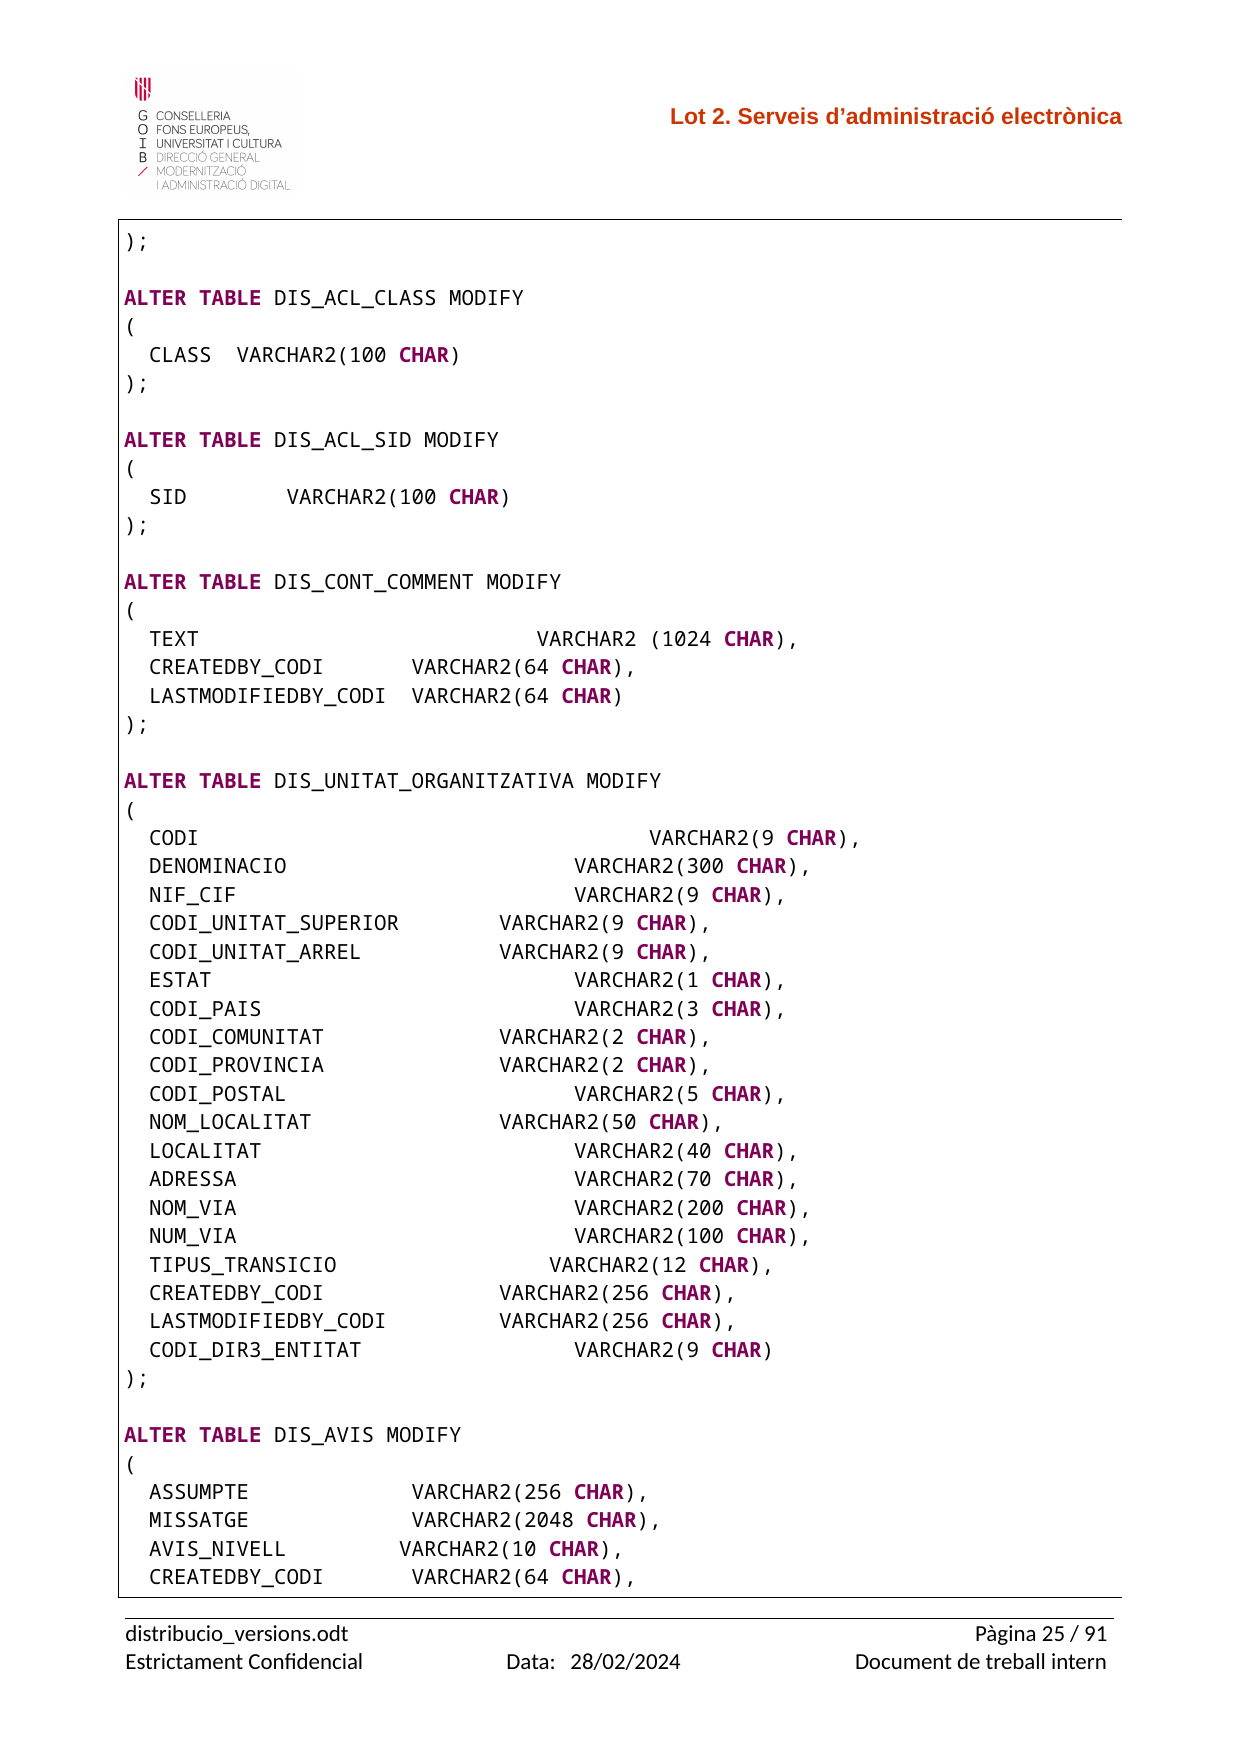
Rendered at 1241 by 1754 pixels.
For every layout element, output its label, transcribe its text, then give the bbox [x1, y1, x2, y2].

table_header ); ALTER TABLE DIS_ACL_CLASS MODIFY ( CLASS VARCHAR2(100 CHAR) ); ALTER TABLE DIS_ACL_SID MODIFY ( SID VARCHAR2(100 CHAR) ); ALTER TABLE DIS_CONT_COMMENT MODIFY ( TEXT VARCHAR2 (1024 CHAR), CREATEDBY_CODI VARCHAR2(64 CHAR), LASTMODIFIEDBY_CODI VARCHAR2(64 CHAR) ); ALTER TABLE DIS_UNITAT_ORGANITZATIVA MODIFY ( CODI VARCHAR2(9 CHAR), DENOMINACIO VARCHAR2(300 CHAR), NIF_CIF VARCHAR2(9 CHAR), CODI_UNITAT_SUPERIOR VARCHAR2(9 CHAR), CODI_UNITAT_ARREL VARCHAR2(9 CHAR), ESTAT VARCHAR2(1 CHAR), CODI_PAIS VARCHAR2(3 CHAR), CODI_COMUNITAT VARCHAR2(2 CHAR), CODI_PROVINCIA VARCHAR2(2 CHAR), CODI_POSTAL VARCHAR2(5 CHAR), NOM_LOCALITAT VARCHAR2(50 CHAR), LOCALITAT VARCHAR2(40 CHAR), ADRESSA VARCHAR2(70 CHAR), NOM_VIA VARCHAR2(200 CHAR), NUM_VIA VARCHAR2(100 CHAR), TIPUS_TRANSICIO VARCHAR2(12 CHAR), CREATEDBY_CODI VARCHAR2(256 CHAR), LASTMODIFIEDBY_CODI VARCHAR2(256 CHAR), CODI_DIR3_ENTITAT VARCHAR2(9 CHAR) ); ALTER TABLE DIS_AVIS MODIFY ( ASSUMPTE VARCHAR2(256 CHAR), MISSATGE VARCHAR2(2048 CHAR), AVIS_NIVELL VARCHAR2(10 CHAR), CREATEDBY_CODI VARCHAR2(64 CHAR), [119, 220, 1122, 1597]
picture [126, 70, 299, 197]
